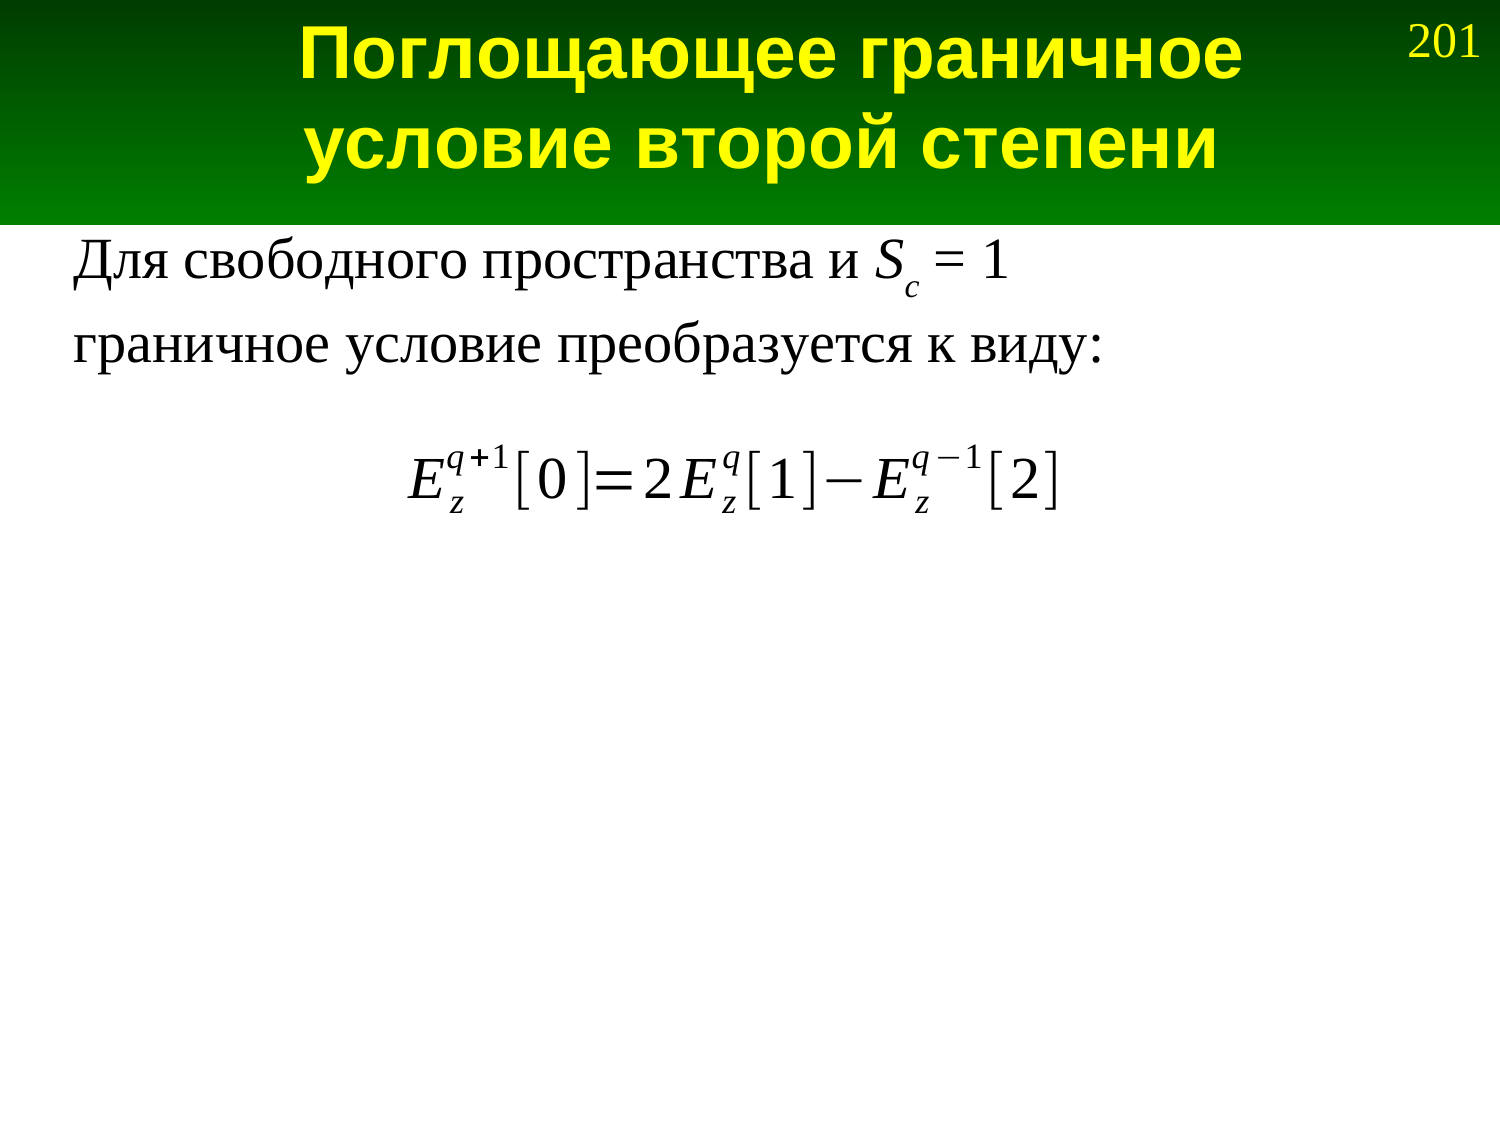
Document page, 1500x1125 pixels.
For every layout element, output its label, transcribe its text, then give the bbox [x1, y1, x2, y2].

text_box Для свободного пространства и Sc = 1 граничное условие преобразуется к виду: [59, 212, 1441, 384]
title Поглощающее граничное условие второй степени [123, 0, 1399, 192]
chart [389, 435, 1075, 520]
